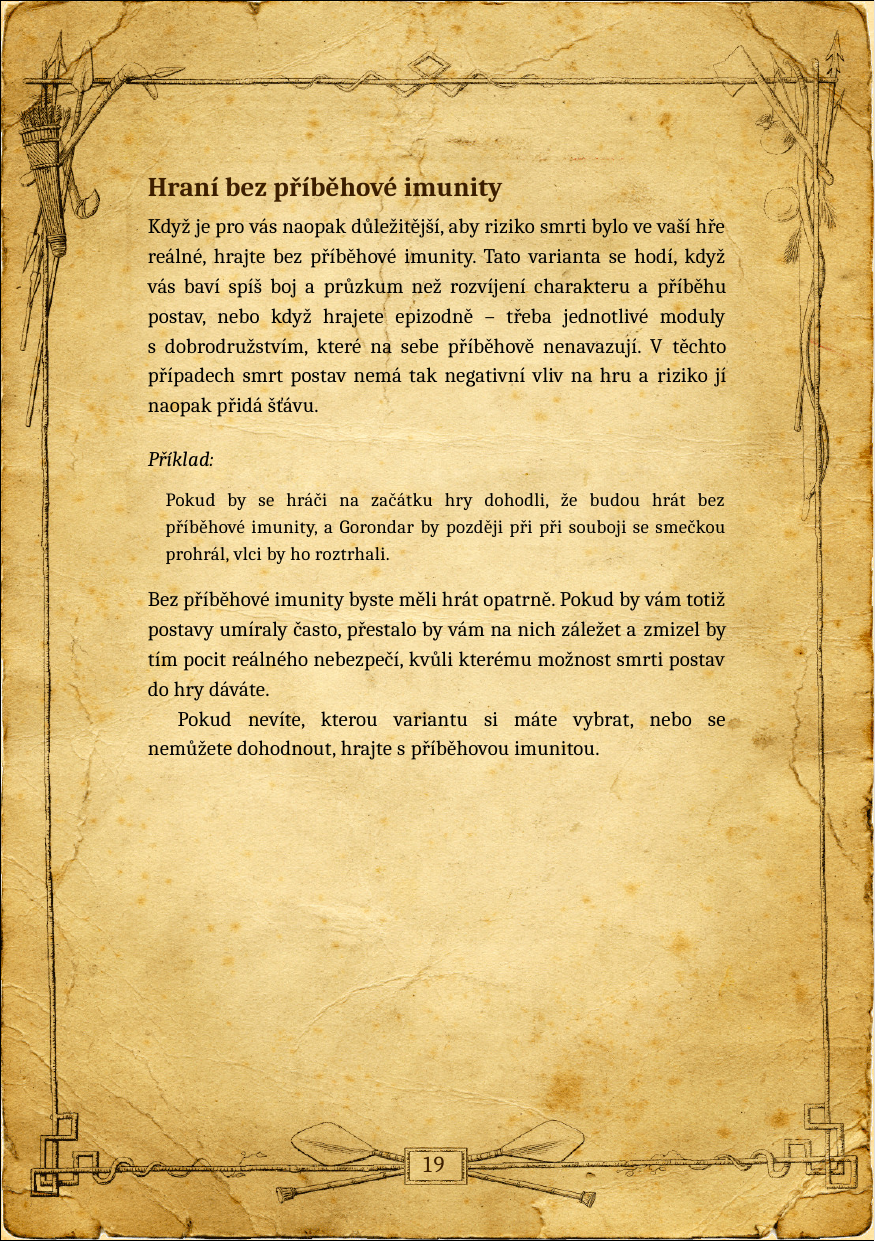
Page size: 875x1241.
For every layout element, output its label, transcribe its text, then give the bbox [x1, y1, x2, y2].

picture [1, 1, 874, 1240]
subtitle Hraní bez příběhové imunity [148, 172, 726, 203]
text Když je pro vás naopak důležitější, aby riziko smrti bylo ve vaší hře reálné, hrajte bez příběhové imunity. Tato varianta se hodí, když vás baví spíš boj a⁠ průzkum než rozvíjení charakteru a⁠ příběhu postav, nebo když hrajete epizodně – třeba jednotlivé moduly s⁠ dobrodružstvím, které na sebe příběhově nenavazují. V⁠ těchto případech smrt postav nemá tak negativní vliv na hru a⁠ riziko jí naopak přidá šťávu. [148, 215, 726, 418]
text Bez příběhové imunity byste měli hrát opatrně. Pokud by vám totiž postavy umíraly často, přestalo by vám na nich záležet a⁠ zmizel by tím pocit reálného nebezpečí, kvůli kterému možnost smrti postav do hry dáváte. Pokud nevíte, kterou variantu si máte vybrat, nebo se nemůžete dohodnout, hrajte s⁠ příběhovou imunitou. [148, 588, 726, 761]
text Pokud by se hráči na začátku hry dohodli, že budou hrát bez příběhové imunity, a⁠ Gorondar by později při při souboji se smečkou prohrál, vlci by ho roztrhali. [165, 489, 726, 564]
text Příklad: [148, 448, 726, 472]
